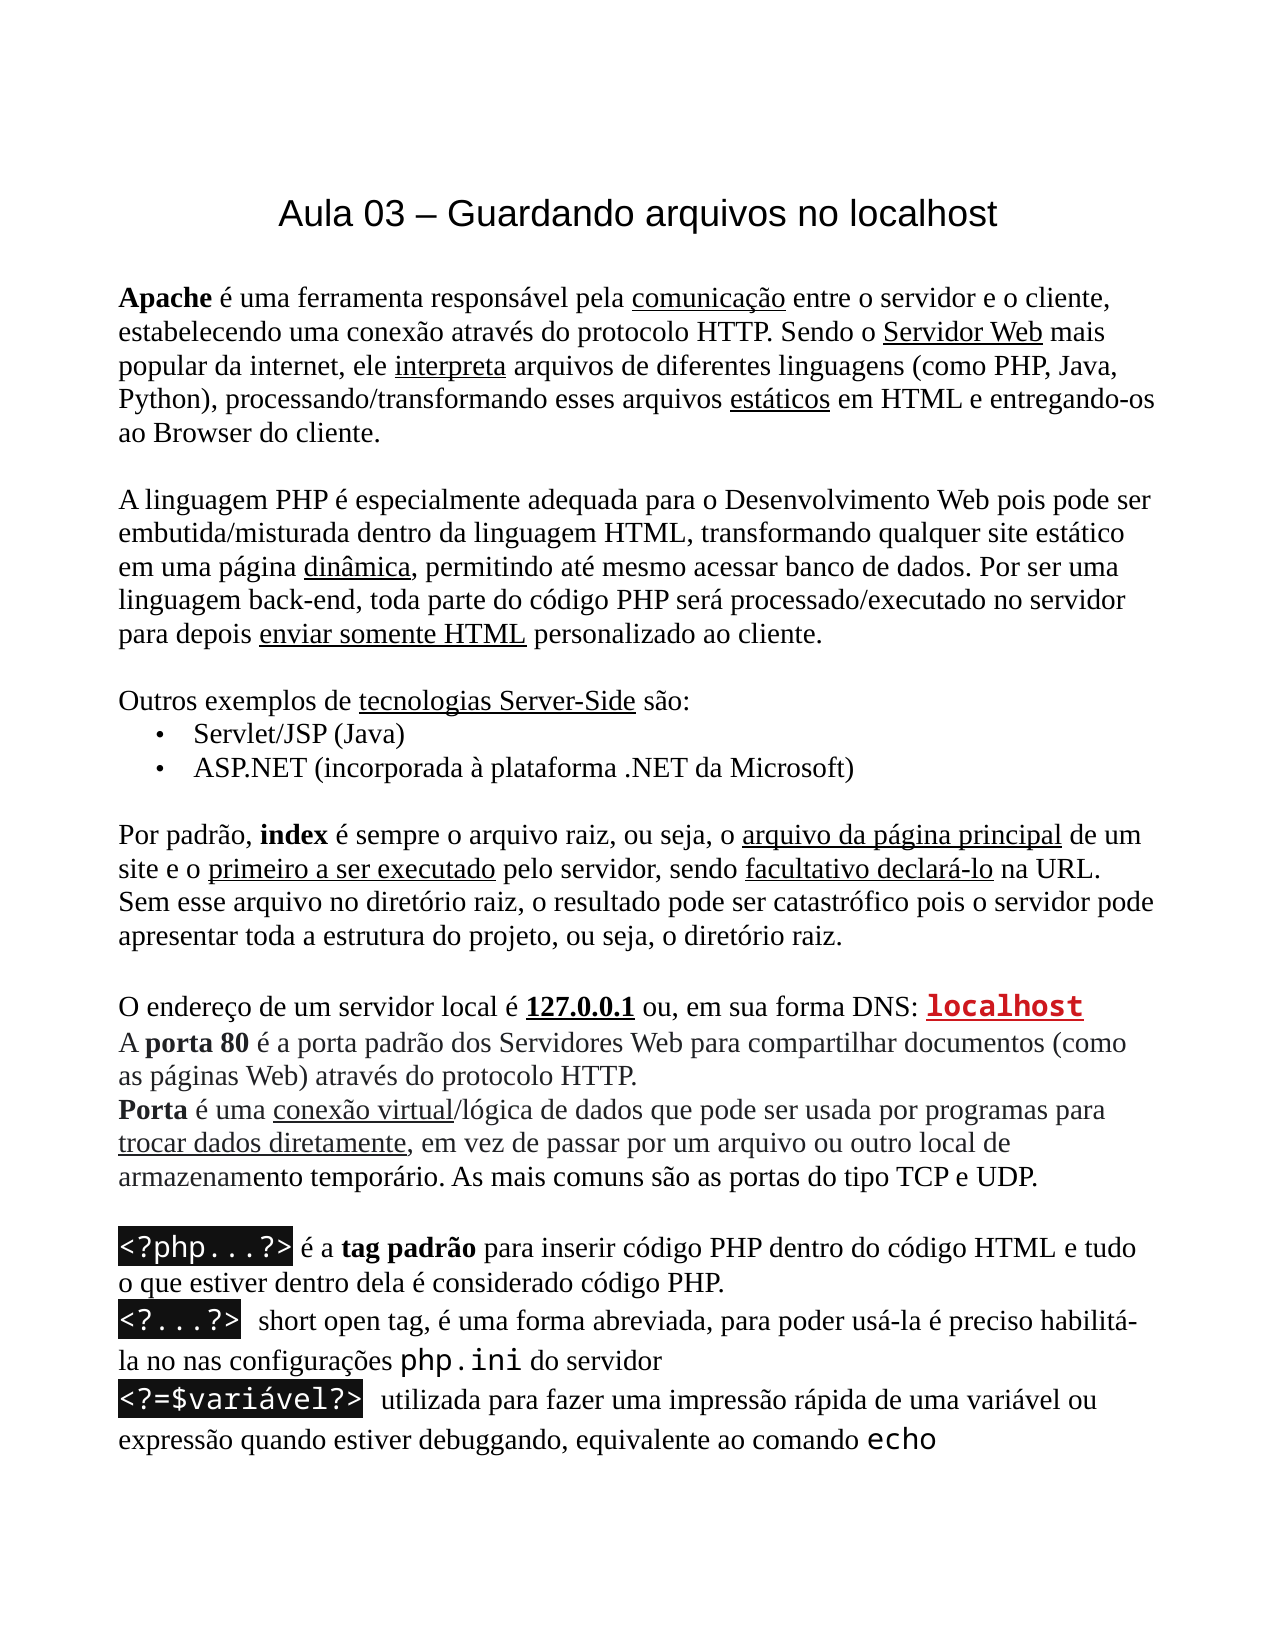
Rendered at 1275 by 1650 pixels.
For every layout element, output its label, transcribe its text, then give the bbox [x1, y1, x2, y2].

text <?=$variável?> utilizada para fazer uma impressão rápida de uma variável ou expressão quando estiver debuggando, equivalente ao comando echo [118, 1378, 1157, 1458]
text <?...?> short open tag, é uma forma abreviada, para poder usá-la é preciso habilitá-la no nas configurações php.ini do servidor [118, 1299, 1157, 1378]
text Porta é uma conexão virtual/lógica de dados que pode ser usada por programas para trocar dados diretamente, em vez de passar por um arquivo ou outro local de armazenamento temporário. As mais comuns são as portas do tipo TCP e UDP. [118, 1092, 1157, 1192]
text Apache é uma ferramenta responsável pela comunicação entre o servidor e o cliente, estabelecendo uma conexão através do protocolo HTTP. Sendo o Servidor Web mais popular da internet, ele interpreta arquivos de diferentes linguagens (como PHP, Java, Python), processando/transformando esses arquivos estáticos em HTML e entregando-os ao Browser do cliente. [118, 281, 1157, 448]
text <?php...?> é a tag padrão para inserir código PHP dentro do código HTML e tudo o que estiver dentro dela é considerado código PHP. [118, 1226, 1157, 1299]
text Por padrão, index é sempre o arquivo raiz, ou seja, o arquivo da página principal de um site e o primeiro a ser executado pelo servidor, sendo facultativo declará-lo na URL. Sem esse arquivo no diretório raiz, o resultado pode ser catastrófico pois o servidor pode apresentar toda a estrutura do projeto, ou seja, o diretório raiz. [118, 817, 1157, 951]
text Outros exemplos de tecnologias Server-Side são: [118, 683, 1157, 717]
text A porta 80 é a porta padrão dos Servidores Web para compartilhar documentos (como as páginas Web) através do protocolo HTTP. [118, 1025, 1157, 1092]
subtitle Aula 03 – Guardando arquivos no localhost [118, 191, 1157, 234]
text O endereço de um servidor local é 127.0.0.1 ou, em sua forma DNS: localhost [118, 985, 1157, 1025]
list ASP.NET (incorporada à plataforma .NET da Microsoft) [156, 750, 1157, 784]
list Servlet/JSP (Java) [156, 717, 1157, 750]
text A linguagem PHP é especialmente adequada para o Desenvolvimento Web pois pode ser embutida/misturada dentro da linguagem HTML, transformando qualquer site estático em uma página dinâmica, permitindo até mesmo acessar banco de dados. Por ser uma linguagem back-end, toda parte do código PHP será processado/executado no servidor para depois enviar somente HTML personalizado ao cliente. [118, 482, 1157, 649]
